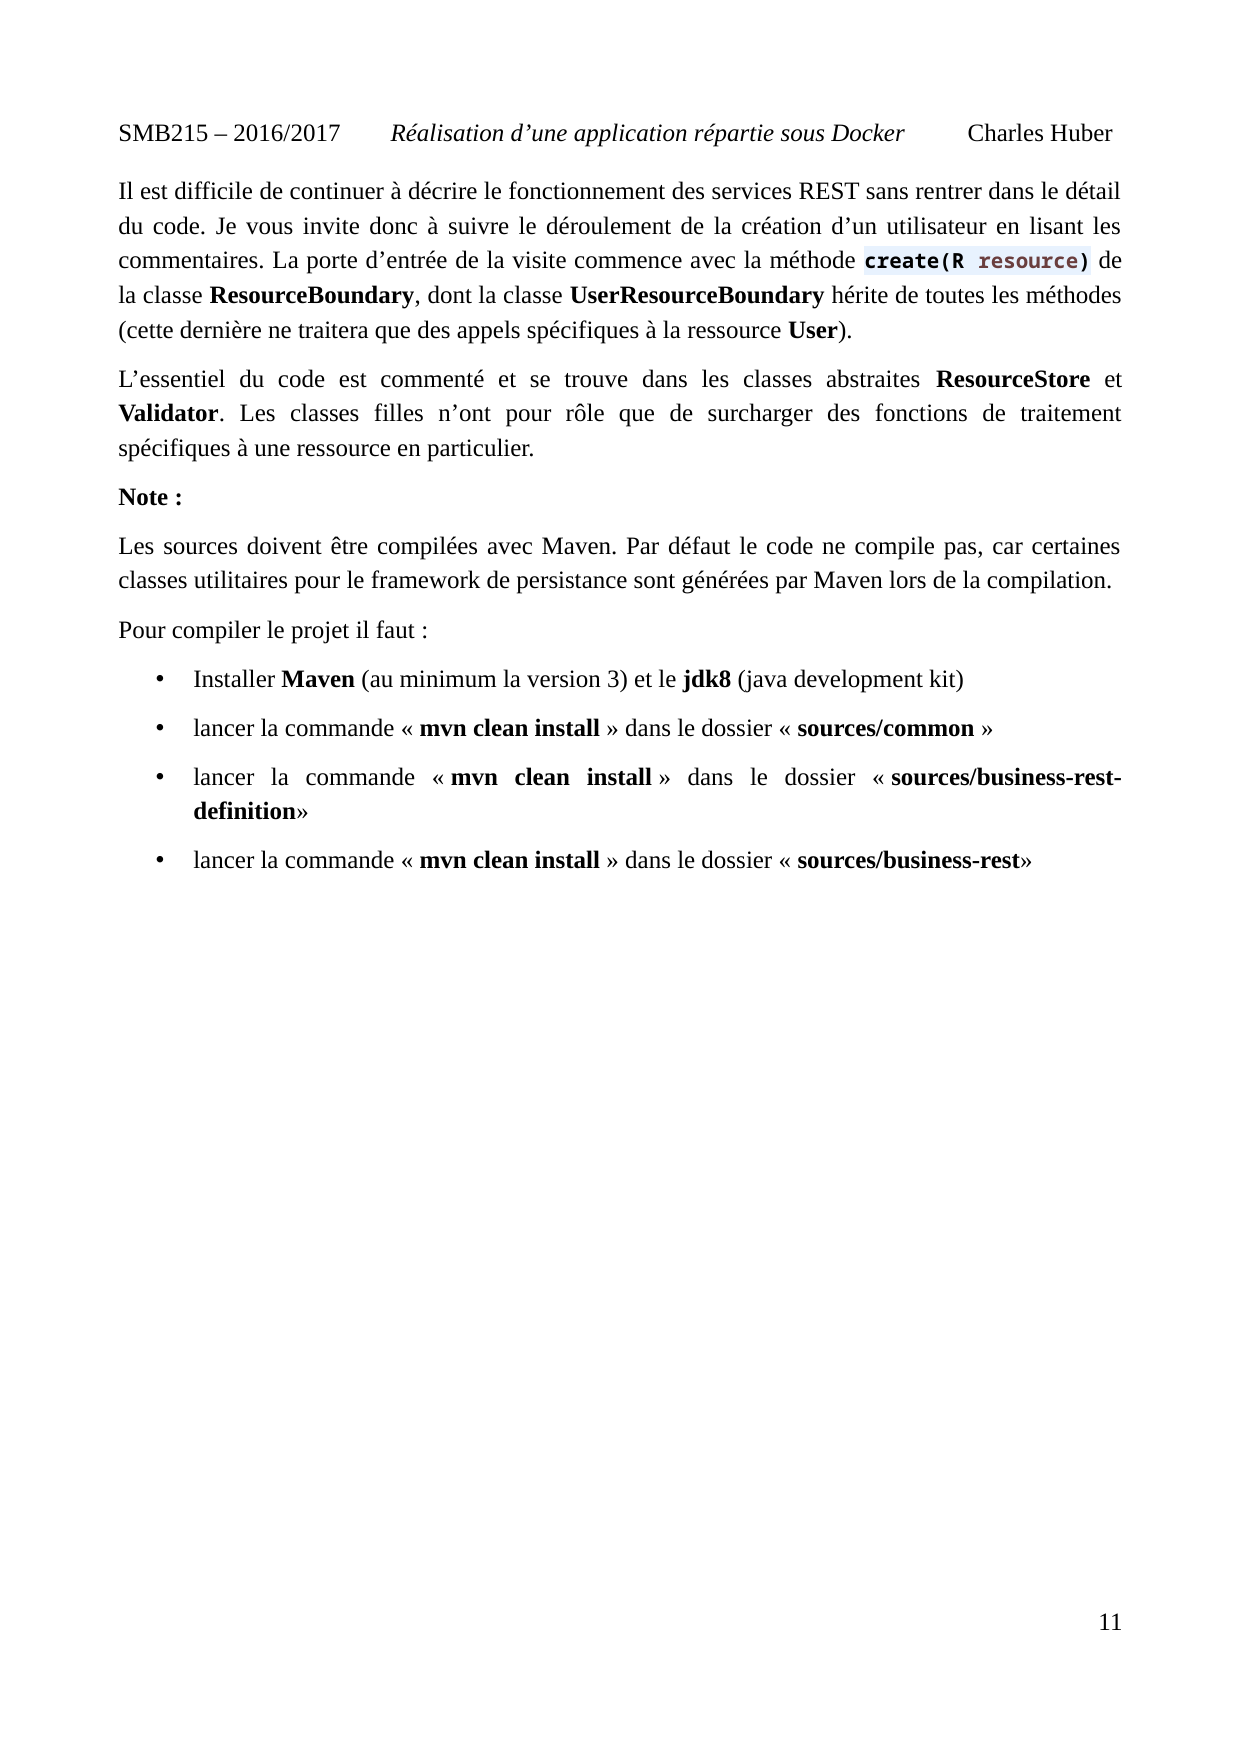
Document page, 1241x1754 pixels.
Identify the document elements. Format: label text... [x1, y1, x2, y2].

list lancer la commande « mvn clean install » dans le dossier « sources/business-rest» [156, 845, 1122, 874]
text L’essentiel du code est commenté et se trouve dans les classes abstraites ResourceStore et Validator. Les classes filles n’ont pour rôle que de surcharger des fonctions de traitement spécifiques à une ressource en particulier. [118, 364, 1122, 462]
list Installer Maven (au minimum la version 3) et le jdk8 (java development kit) [156, 664, 1122, 692]
text Pour compiler le projet il faut : [118, 615, 1122, 643]
list lancer la commande « mvn clean install » dans le dossier « sources/common » [156, 713, 1122, 742]
text Il est difficile de continuer à décrire le fonctionnement des services REST sans rentrer dans le détail du code. Je vous invite donc à suivre le déroulement de la création d’un utilisateur en lisant les commentaires. La porte d’entrée de la visite commence avec la méthode create(R resource) de la classe ResourceBoundary, dont la classe UserResourceBoundary hérite de toutes les méthodes (cette dernière ne traitera que des appels spécifiques à la ressource User). [118, 176, 1122, 344]
list lancer la commande « mvn clean install » dans le dossier « sources/business-rest-definition» [156, 762, 1122, 825]
text Les sources doivent être compilées avec Maven. Par défaut le code ne compile pas, car certaines classes utilitaires pour le framework de persistance sont générées par Maven lors de la compilation. [118, 531, 1122, 594]
text Note : [118, 482, 1122, 511]
